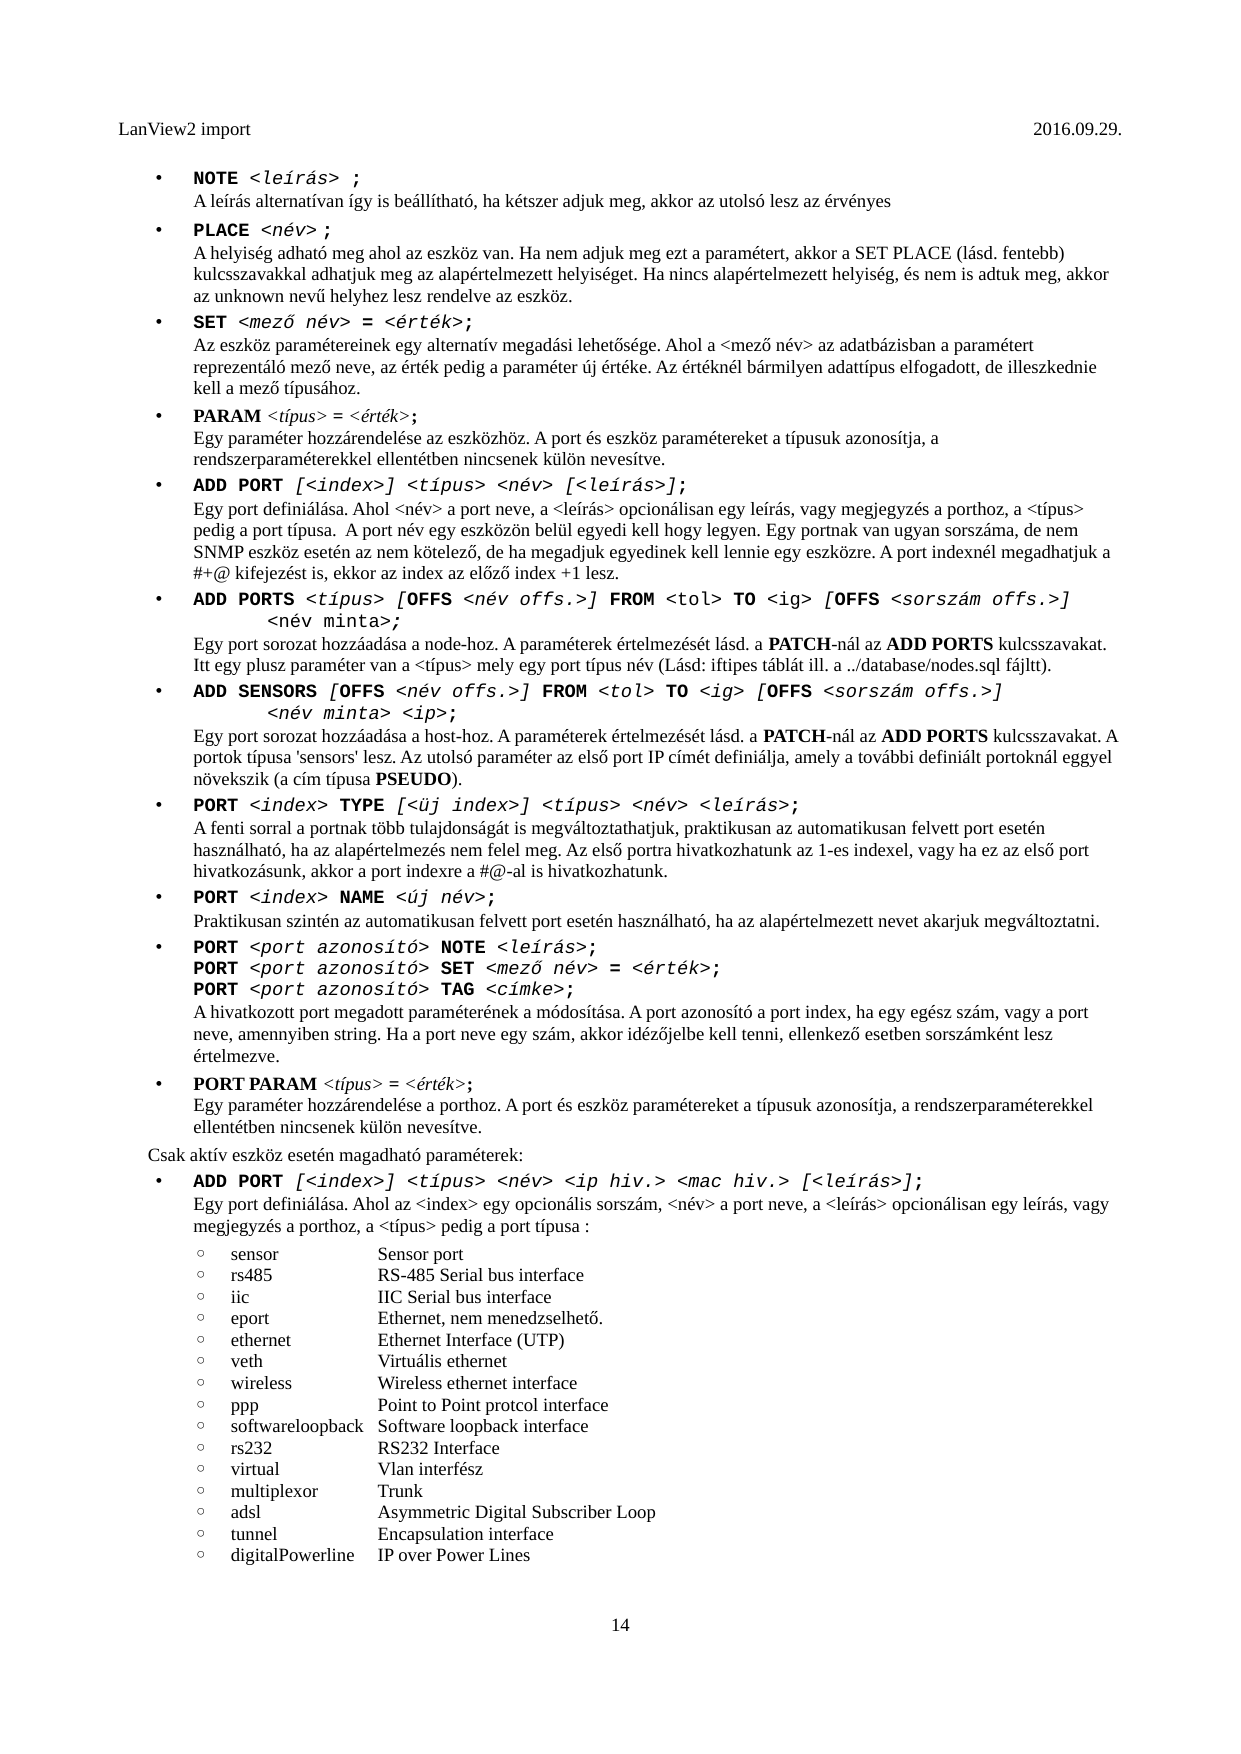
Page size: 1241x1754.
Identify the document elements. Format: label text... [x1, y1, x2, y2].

list PARAM <típus> = <érték>; Egy paraméter hozzárendelése az eszközhöz. A port és eszköz paramétereket a típusuk azonosítja, a rendszerparaméterekkel ellentétben nincsenek külön nevesítve. [156, 405, 1122, 470]
list wireless Wireless ethernet interface [193, 1372, 1122, 1393]
list veth Virtuális ethernet [193, 1350, 1122, 1372]
list ADD PORT [<index>] <típus> <név> [<leírás>]; Egy port definiálása. Ahol <név> a port neve, a <leírás> opcionálisan egy leírás, vagy megjegyzés a porthoz, a <típus> pedig a port típusa. A port név egy eszközön belül egyedi kell hogy legyen. Egy portnak van ugyan sorszáma, de nem SNMP eszköz esetén az nem kötelező, de ha megadjuk egyedinek kell lennie egy eszközre. A port indexnél megadhatjuk a #+@ kifejezést is, ekkor az index az előző index +1 lesz. [156, 476, 1122, 584]
list multiplexor Trunk [193, 1480, 1122, 1501]
list ethernet Ethernet Interface (UTP) [193, 1329, 1122, 1350]
list rs232 RS232 Interface [193, 1437, 1122, 1458]
list adsl Asymmetric Digital Subscriber Loop [193, 1501, 1122, 1523]
list PORT <index> TYPE [<üj index>] <típus> <név> <leírás>; A fenti sorral a portnak több tulajdonságát is megváltoztathatjuk, praktikusan az automatikusan felvett port esetén használható, ha az alapértelmezés nem felel meg. Az első portra hivatkozhatunk az 1-es indexel, vagy ha ez az első port hivatkozásunk, akkor a port indexre a #@-al is hivatkozhatunk. [156, 796, 1122, 882]
list ppp Point to Point protcol interface [193, 1393, 1122, 1415]
list PORT <port azonosító> NOTE <leírás>; PORT <port azonosító> SET <mező név> = <érték>; PORT <port azonosító> TAG <címke>; A hivatkozott port megadott paraméterének a módosítása. A port azonosító a port index, ha egy egész szám, vagy a port neve, amennyiben string. Ha a port neve egy szám, akkor idézőjelbe kell tenni, ellenkező esetben sorszámként lesz értelmezve. [156, 938, 1122, 1066]
list PORT <index> NAME <új név>; Praktikusan szintén az automatikusan felvett port esetén használható, ha az alapértelmezett nevet akarjuk megváltoztatni. [156, 888, 1122, 931]
list softwareloopback Software loopback interface [193, 1415, 1122, 1437]
text Csak aktív eszköz esetén magadható paraméterek: [118, 1144, 1122, 1165]
list digitalPowerline IP over Power Lines [193, 1544, 1122, 1566]
list NOTE <leírás> ; A leírás alternatívan így is beállítható, ha kétszer adjuk meg, akkor az utolsó lesz az érvényes [156, 169, 1122, 212]
list PORT PARAM <típus> = <érték>; Egy paraméter hozzárendelése a porthoz. A port és eszköz paramétereket a típusuk azonosítja, a rendszerparaméterekkel ellentétben nincsenek külön nevesítve. [156, 1072, 1122, 1137]
list ADD PORT [<index>] <típus> <név> <ip hiv.> <mac hiv.> [<leírás>]; Egy port definiálása. Ahol az <index> egy opcionális sorszám, <név> a port neve, a <leírás> opcionálisan egy leírás, vagy megjegyzés a porthoz, a <típus> pedig a port típusa : [156, 1172, 1122, 1236]
list eport Ethernet, nem menedzselhető. [193, 1307, 1122, 1329]
list ADD PORTS <típus> [OFFS <név offs.>] FROM <tol> TO <ig> [OFFS <sorszám offs.>] <név minta>; Egy port sorozat hozzáadása a node-hoz. A paraméterek értelmezését lásd. a PATCH-nál az ADD PORTS kulcsszavakat. Itt egy plusz paraméter van a <típus> mely egy port típus név (Lásd: iftipes táblát ill. a ../database/nodes.sql fájltt). [156, 590, 1122, 676]
list virtual Vlan interfész [193, 1458, 1122, 1480]
list tunnel Encapsulation interface [193, 1523, 1122, 1544]
list iic IIC Serial bus interface [193, 1286, 1122, 1307]
list ADD SENSORS [OFFS <név offs.>] FROM <tol> TO <ig> [OFFS <sorszám offs.>] <név minta> <ip>; Egy port sorozat hozzáadása a host-hoz. A paraméterek értelmezését lásd. a PATCH-nál az ADD PORTS kulcsszavakat. A portok típusa 'sensors' lesz. Az utolsó paraméter az első port IP címét definiálja, amely a további definiált portoknál eggyel növekszik (a cím típusa PSEUDO). [156, 682, 1122, 789]
list SET <mező név> = <érték>; Az eszköz paramétereinek egy alternatív megadási lehetősége. Ahol a <mező név> az adatbázisban a paramétert reprezentáló mező neve, az érték pedig a paraméter új értéke. Az értéknél bármilyen adattípus elfogadott, de illeszkednie kell a mező típusához. [156, 313, 1122, 399]
list PLACE <név> ; A helyiség adható meg ahol az eszköz van. Ha nem adjuk meg ezt a paramétert, akkor a SET PLACE (lásd. fentebb) kulcsszavakkal adhatjuk meg az alapértelmezett helyiséget. Ha nincs alapértelmezett helyiség, és nem is adtuk meg, akkor az unknown nevű helyhez lesz rendelve az eszköz. [156, 218, 1122, 306]
list rs485 RS-485 Serial bus interface [193, 1264, 1122, 1286]
list sensor Sensor port [193, 1242, 1122, 1264]
